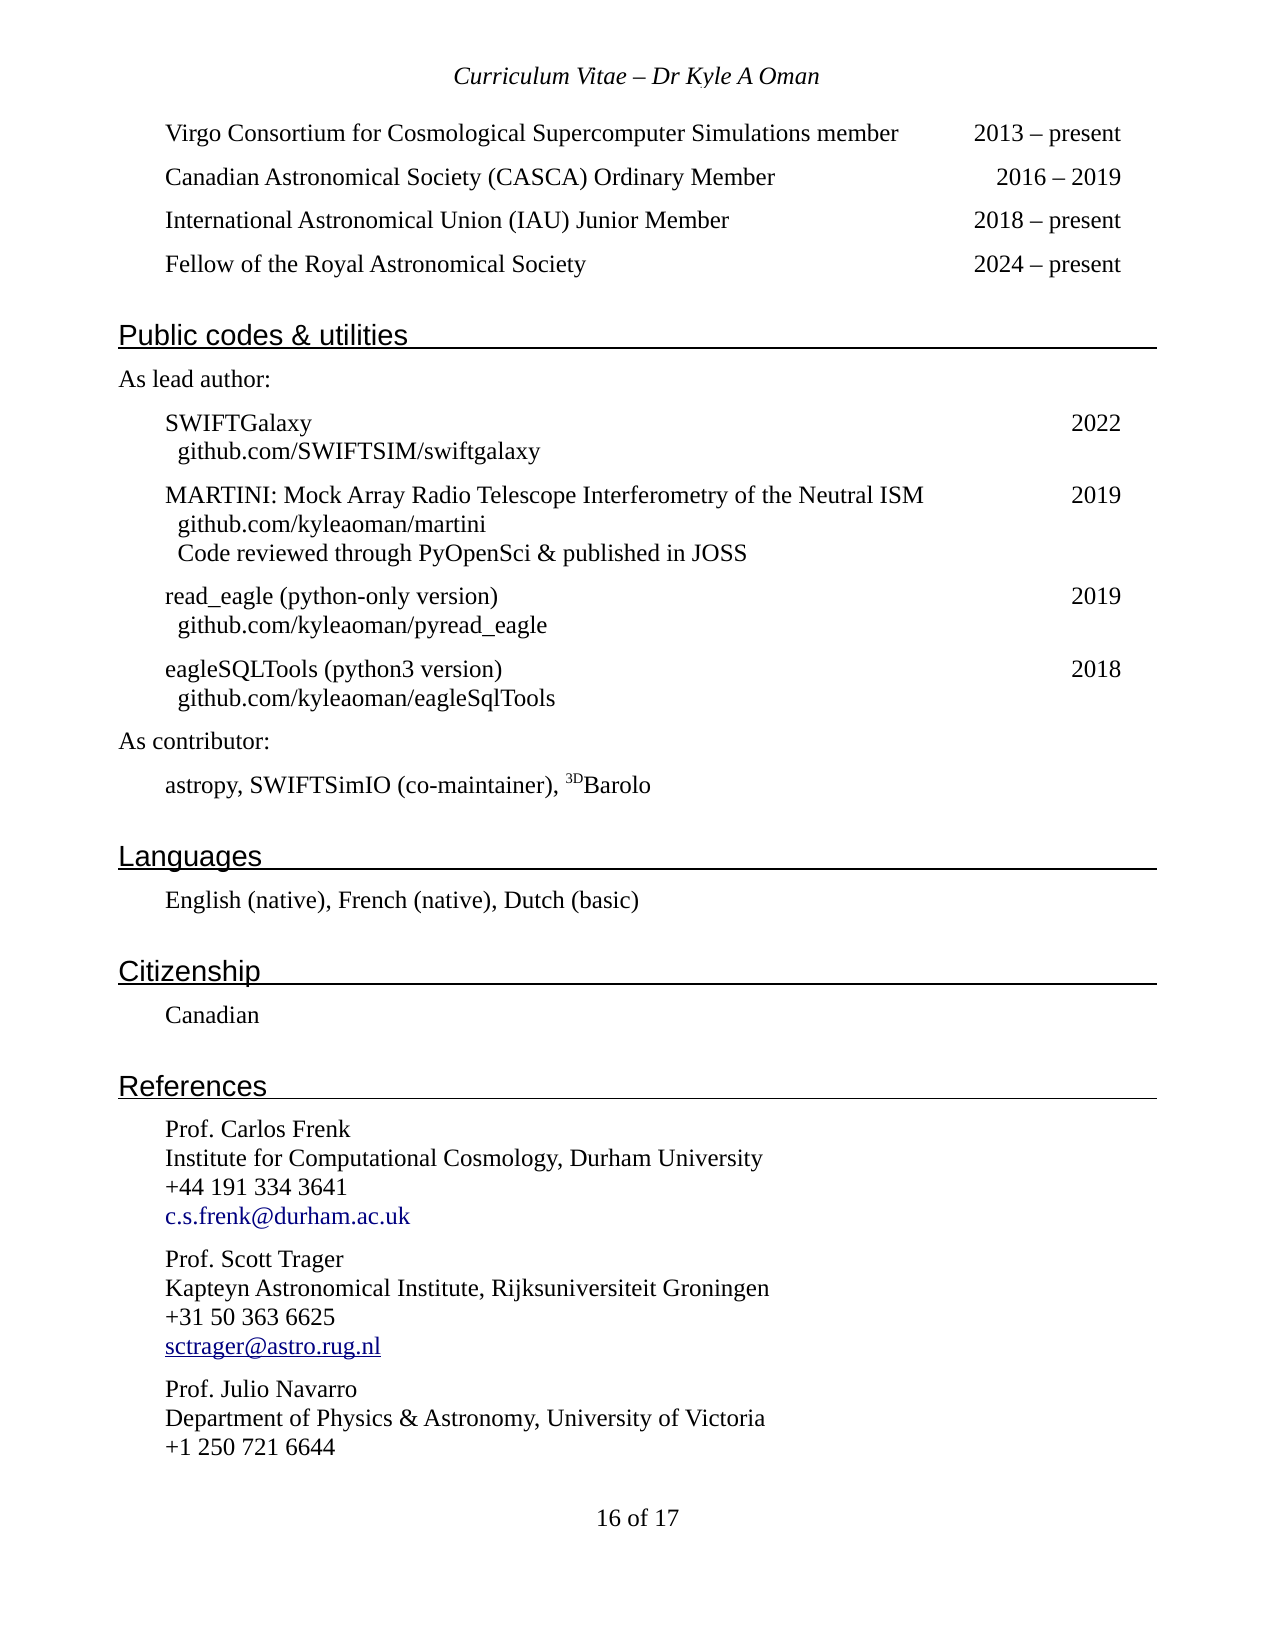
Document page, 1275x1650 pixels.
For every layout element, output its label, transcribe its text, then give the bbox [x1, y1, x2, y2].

text Canadian [118, 1000, 1157, 1028]
text SWIFTGalaxy 2022 github.com/SWIFTSIM/swiftgalaxy [118, 408, 1157, 465]
text Prof. Julio Navarro Department of Physics & Astronomy, University of Victoria +1 250 721 6644 [118, 1374, 1157, 1461]
text Canadian Astronomical Society (CASCA) Ordinary Member 2016 – 2019 [118, 162, 1157, 190]
text eagleSQLTools (python3 version) 2018 github.com/kyleaoman/eagleSqlTools [118, 654, 1157, 711]
text Prof. Scott Trager Kapteyn Astronomical Institute, Rijksuniversiteit Groningen +31 50 363 6625 sctrager@astro.rug.nl [118, 1244, 1157, 1359]
text astropy, SWIFTSimIO (co-maintainer), 3DBarolo [118, 770, 1157, 799]
text read_eagle (python-only version) 2019 github.com/kyleaoman/pyread_eagle [118, 581, 1157, 639]
text International Astronomical Union (IAU) Junior Member 2018 – present [118, 205, 1157, 234]
text Prof. Carlos Frenk Institute for Computational Cosmology, Durham University +44 191 334 3641 c.s.frenk@durham.ac.uk [118, 1114, 1157, 1229]
subtitle Citizenship [118, 954, 1157, 983]
text English (native), French (native), Dutch (basic) [118, 885, 1157, 914]
text Virgo Consortium for Cosmological Supercomputer Simulations member 2013 – present [118, 118, 1157, 147]
text As lead author: [118, 364, 1157, 393]
subtitle Public codes & utilities [118, 318, 1157, 347]
text Fellow of the Royal Astronomical Society 2024 – present [118, 249, 1157, 278]
subtitle Languages [118, 839, 1157, 868]
subtitle References [118, 1068, 1157, 1098]
text MARTINI: Mock Array Radio Telescope Interferometry of the Neutral ISM 2019 github.com/kyleaoman/martini Code reviewed through PyOpenSci & published in JOSS [118, 480, 1157, 566]
text As contributor: [118, 726, 1157, 755]
